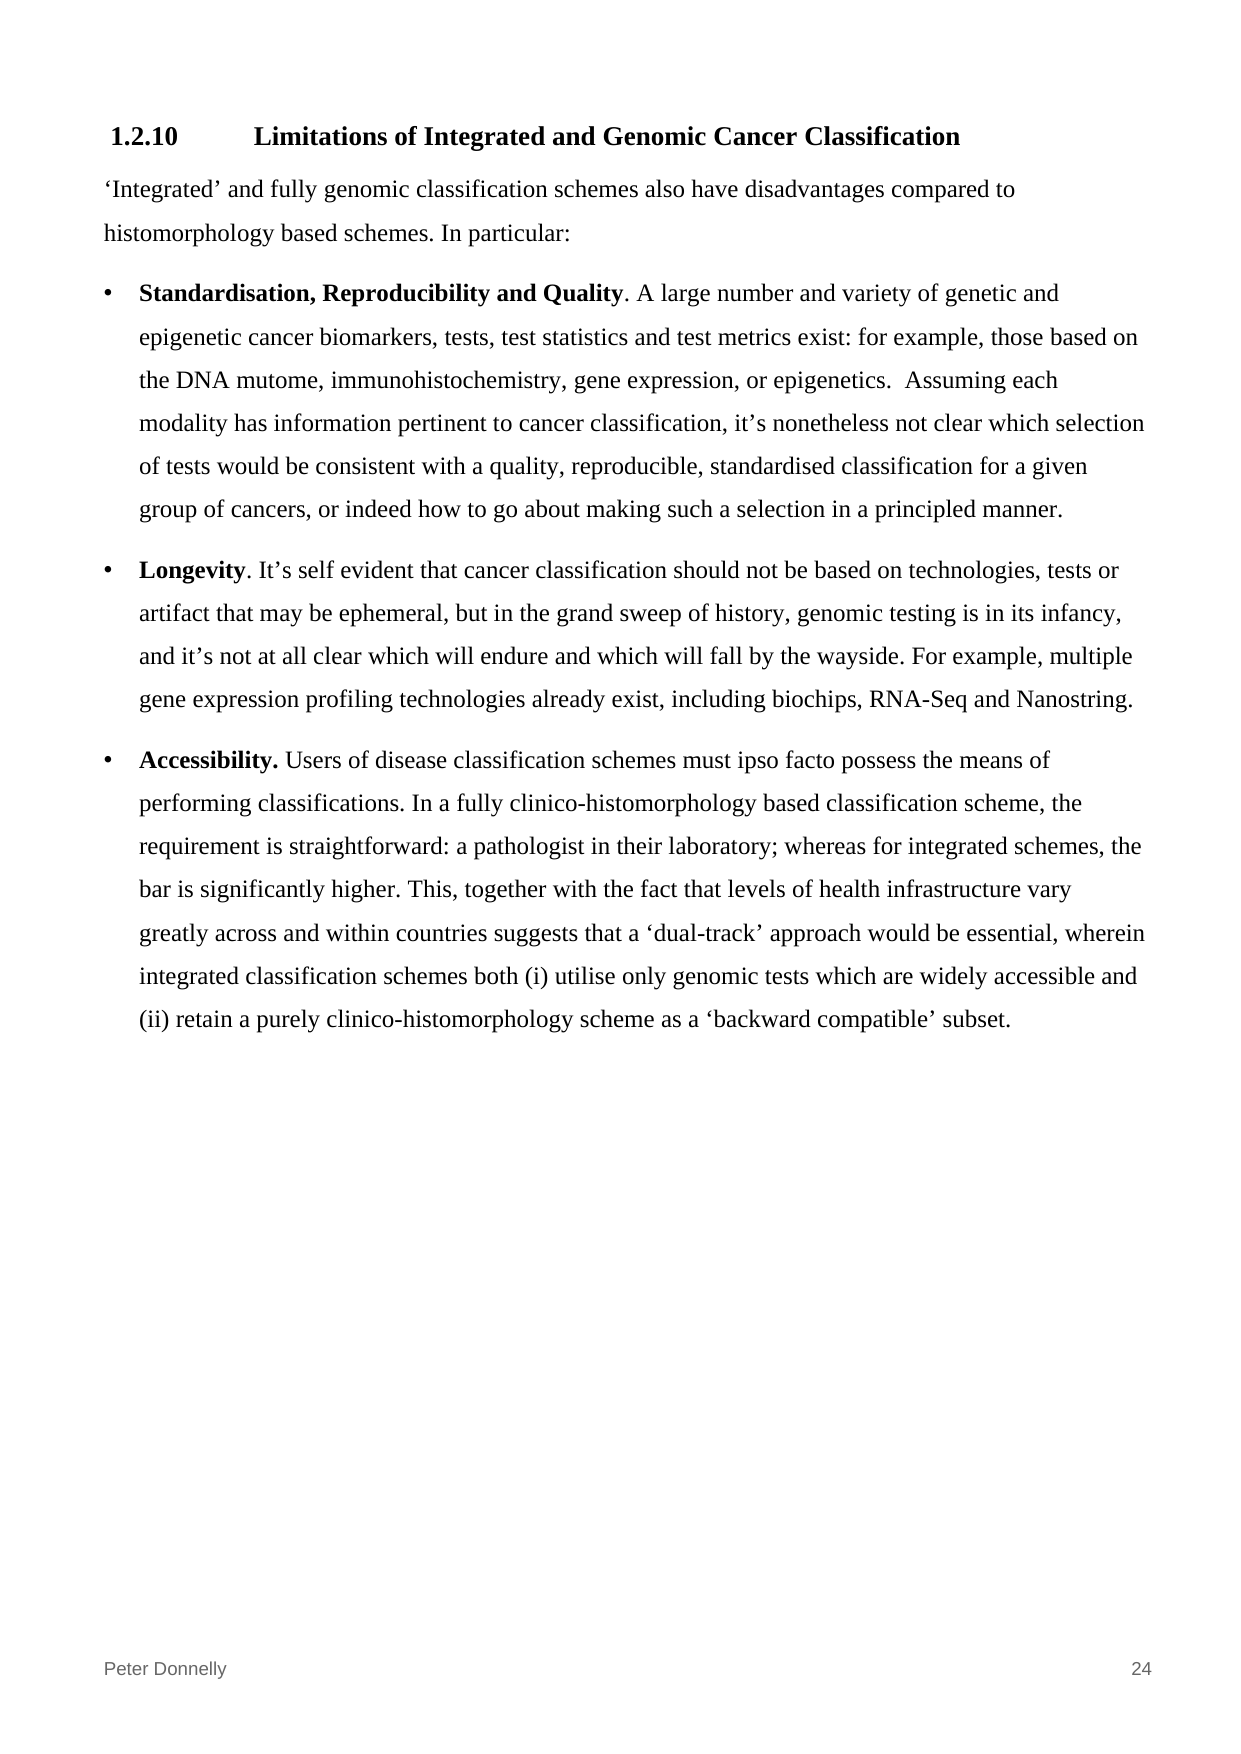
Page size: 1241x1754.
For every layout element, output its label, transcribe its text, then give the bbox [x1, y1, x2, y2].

list Accessibility. Users of disease classification schemes must ipso facto possess the means of performing classifications. In a fully clinico-histomorphology based classification scheme, the requirement is straightforward: a pathologist in their laboratory; whereas for integrated schemes, the bar is significantly higher. This, together with the fact that levels of health infrastructure vary greatly across and within countries suggests that a ‘dual-track’ approach would be essential, wherein integrated classification schemes both (i) utilise only genomic tests which are widely accessible and (ii) retain a purely clinico-histomorphology scheme as a ‘backward compatible’ subset. [103, 745, 1146, 1033]
text ‘Integrated’ and fully genomic classification schemes also have disadvantages compared to histomorphology based schemes. In particular: [103, 174, 1146, 246]
list Longevity. It’s self evident that cancer classification should not be based on technologies, tests or artifact that may be ephemeral, but in the grand sweep of history, genomic testing is in its infancy, and it’s not at all clear which will endure and which will fall by the wayside. For example, multiple gene expression profiling technologies already exist, including biochips, RNA-Seq and Nanostring. [103, 555, 1146, 713]
subtitle Limitations of Integrated and Genomic Cancer Classification [103, 120, 1146, 151]
list Standardisation, Reproducibility and Quality. A large number and variety of genetic and epigenetic cancer biomarkers, tests, test statistics and test metrics exist: for example, those based on the DNA mutome, immunohistochemistry, gene expression, or epigenetics. Assuming each modality has information pertinent to cancer classification, it’s nonetheless not clear which selection of tests would be consistent with a quality, reproducible, standardised classification for a given group of cancers, or indeed how to go about making such a selection in a principled manner. [103, 278, 1146, 523]
